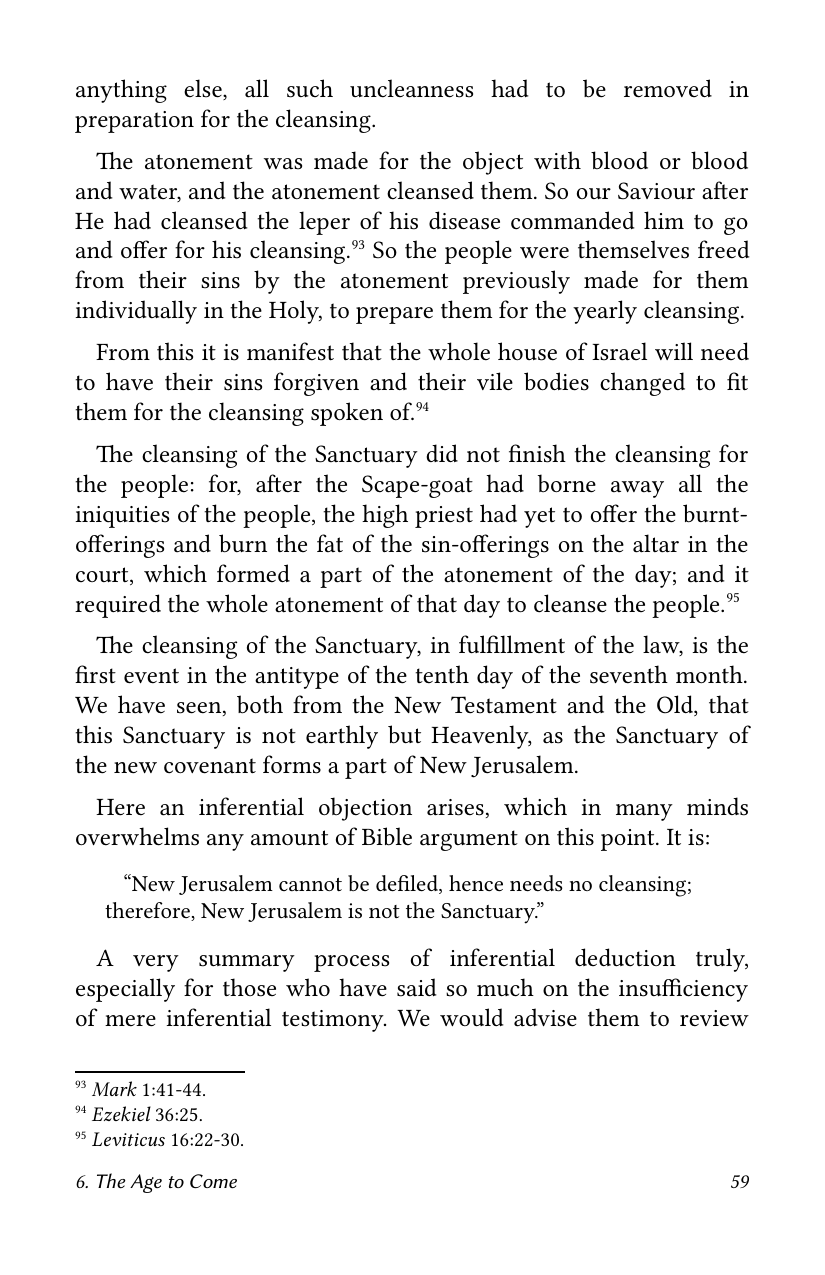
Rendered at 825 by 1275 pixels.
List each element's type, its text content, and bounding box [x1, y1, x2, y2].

text anything else, all such uncleanness had to be removed in preparation for the cleansing. [75, 75, 750, 133]
text Ezekiel 36:25. [75, 1103, 750, 1127]
text From this it is manifest that the whole house of Israel will need to have their sins forgiven and their vile bodies changed to fit them for the cleansing spoken of. [75, 338, 750, 427]
text The cleansing of the Sanctuary, in fulfillment of the law, is the first event in the antitype of the tenth day of the seventh month. We have seen, both from the New Testament and the Old, that this Sanctuary is not earthly but Heavenly, as the Sanctuary of the new covenant forms a part of New Jerusalem. [75, 632, 750, 780]
text “New Jerusalem cannot be defiled, hence needs no cleansing; therefore, New Jerusalem is not the Sanctuary.” [105, 871, 720, 924]
text Mark 1:41-44. [75, 1078, 750, 1102]
text A very summary process of inferential deduction truly, especially for those who have said so much on the insufficiency of mere inferential testimony. We would advise them to review [75, 944, 750, 1032]
text The atonement was made for the object with blood or blood and water, and the atonement cleansed them. So our Saviour after He had cleansed the leper of his disease commanded him to go and offer for his cleansing. So the people were themselves freed from their sins by the atonement previously made for them individually in the Holy, to prepare them for the yearly cleansing. [75, 147, 750, 325]
text The cleansing of the Sanctuary did not finish the cleansing for the people: for, after the Scape-goat had borne away all the iniquities of the people, the high priest had yet to offer the burnt-offerings and burn the fat of the sin-offerings on the altar in the court, which formed a part of the atonement of the day; and it required the whole atonement of that day to cleanse the people. [75, 440, 750, 618]
text Here an inferential objection arises, which in many minds overwhelms any amount of Bible argument on this point. It is: [75, 793, 750, 852]
text Leviticus 16:22-30. [75, 1128, 750, 1152]
